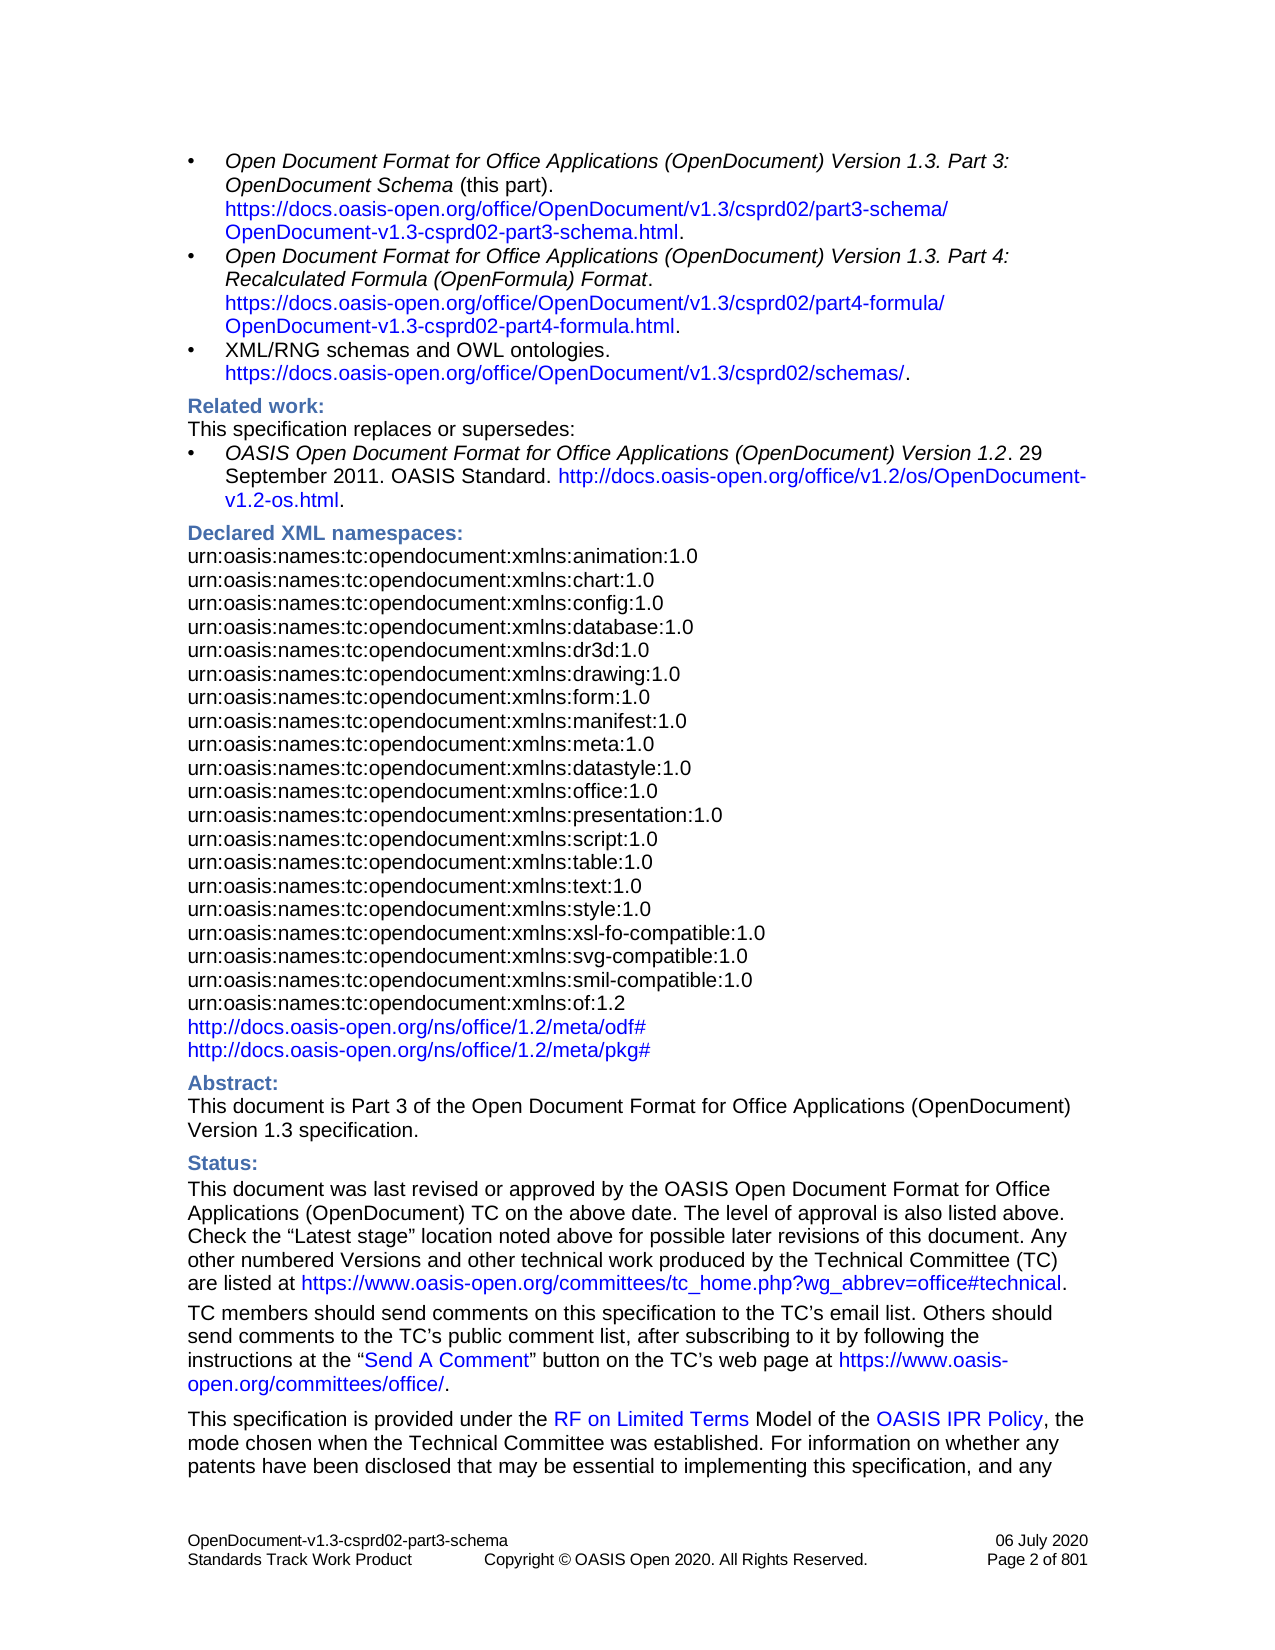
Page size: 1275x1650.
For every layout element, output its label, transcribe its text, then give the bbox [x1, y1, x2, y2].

title This specification replaces or supersedes: [187, 418, 1088, 441]
title Related work: [187, 394, 1088, 418]
title Status: [187, 1151, 1088, 1174]
list Open Document Format for Office Applications (OpenDocument) Version 1.3. Part 3: OpenDocument Schema (this part). https://docs.oasis-open.org/office/OpenDocument/v1.3/csprd02/part3-schema/OpenDocument-v1.3-csprd02-part3-schema.html. [187, 150, 1088, 244]
text This specification is provided under the RF on Limited Terms Model of the OASIS IPR Policy, the mode chosen when the Technical Committee was established. For information on whether any patents have been disclosed that may be essential to implementing this specification, and any [187, 1408, 1088, 1478]
text This document was last revised or approved by the OASIS Open Document Format for Office Applications (OpenDocument) TC on the above date. The level of approval is also listed above. Check the “Latest stage” location noted above for possible later revisions of this document. Any other numbered Versions and other technical work produced by the Technical Committee (TC) are listed at https://www.oasis-open.org/committees/tc_home.php?wg_abbrev=office#technical. [187, 1178, 1088, 1295]
list Open Document Format for Office Applications (OpenDocument) Version 1.3. Part 4: Recalculated Formula (OpenFormula) Format. https://docs.oasis-open.org/office/OpenDocument/v1.3/csprd02/part4-formula/OpenDocument-v1.3-csprd02-part4-formula.html. [187, 244, 1088, 338]
title urn:oasis:names:tc:opendocument:xmlns:animation:1.0 urn:oasis:names:tc:opendocument:xmlns:chart:1.0 urn:oasis:names:tc:opendocument:xmlns:config:1.0 urn:oasis:names:tc:opendocument:xmlns:database:1.0 urn:oasis:names:tc:opendocument:xmlns:dr3d:1.0 urn:oasis:names:tc:opendocument:xmlns:drawing:1.0 urn:oasis:names:tc:opendocument:xmlns:form:1.0 urn:oasis:names:tc:opendocument:xmlns:manifest:1.0 urn:oasis:names:tc:opendocument:xmlns:meta:1.0 urn:oasis:names:tc:opendocument:xmlns:datastyle:1.0 urn:oasis:names:tc:opendocument:xmlns:office:1.0 urn:oasis:names:tc:opendocument:xmlns:presentation:1.0 urn:oasis:names:tc:opendocument:xmlns:script:1.0 urn:oasis:names:tc:opendocument:xmlns:table:1.0 urn:oasis:names:tc:opendocument:xmlns:text:1.0 urn:oasis:names:tc:opendocument:xmlns:style:1.0 urn:oasis:names:tc:opendocument:xmlns:xsl-fo-compatible:1.0 urn:oasis:names:tc:opendocument:xmlns:svg-compatible:1.0 urn:oasis:names:tc:opendocument:xmlns:smil-compatible:1.0 urn:oasis:names:tc:opendocument:xmlns:of:1.2 http://docs.oasis-open.org/ns/office/1.2/meta/odf# [187, 544, 1088, 1039]
title Declared XML namespaces: [187, 521, 1088, 544]
text This document is Part 3 of the Open Document Format for Office Applications (OpenDocument) Version 1.3 specification. [187, 1095, 1088, 1142]
text TC members should send comments on this specification to the TC’s email list. Others should send comments to the TC’s public comment list, after subscribing to it by following the instructions at the “Send A Comment” button on the TC’s web page at https://www.oasis-open.org/committees/office/. [187, 1301, 1088, 1396]
list XML/RNG schemas and OWL ontologies. https://docs.oasis-open.org/office/OpenDocument/v1.3/csprd02/schemas/. [187, 338, 1088, 385]
list OASIS Open Document Format for Office Applications (OpenDocument) Version 1.2. 29 September 2011. OASIS Standard. http://docs.oasis-open.org/office/v1.2/os/OpenDocument-v1.2-os.html. [187, 441, 1088, 512]
title Abstract: [187, 1071, 1088, 1095]
title http://docs.oasis-open.org/ns/office/1.2/meta/pkg# [187, 1039, 1088, 1062]
